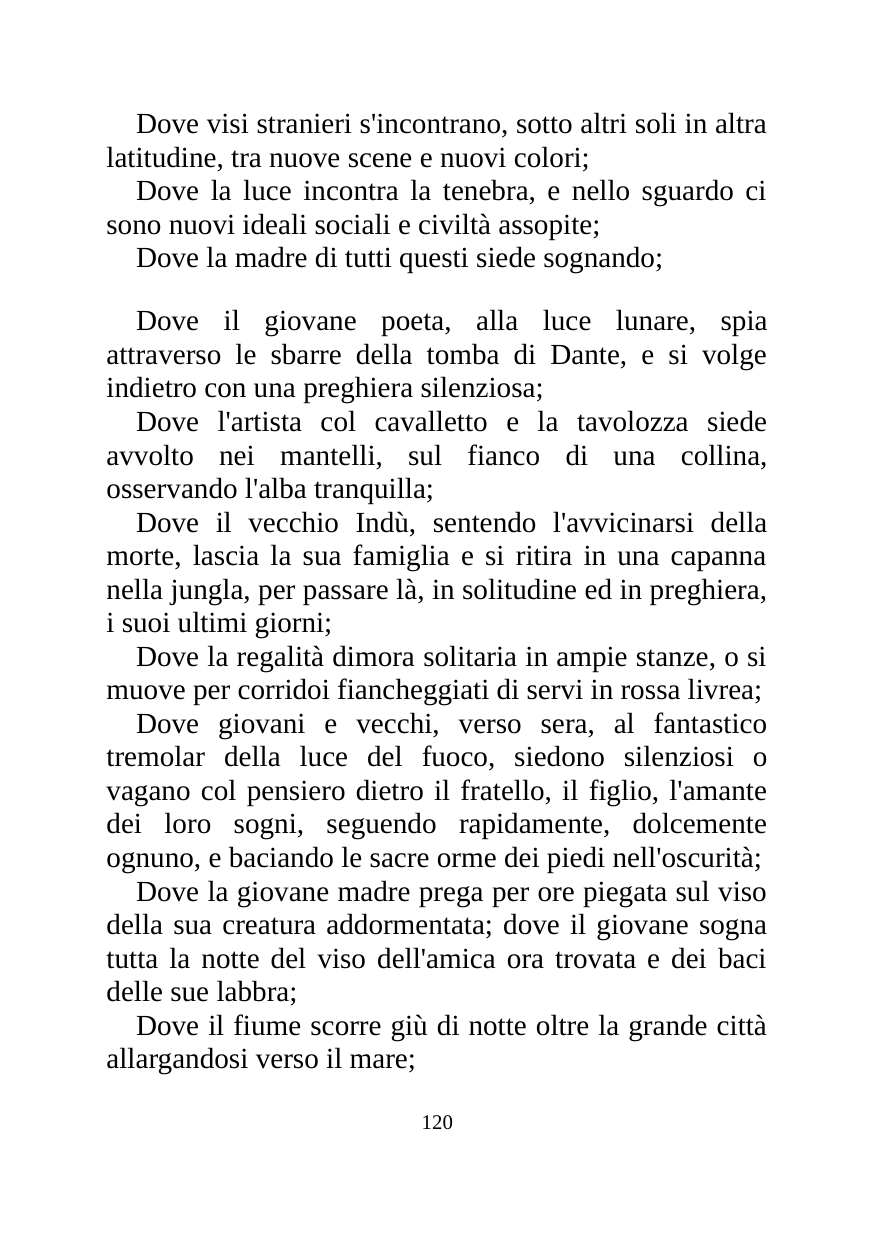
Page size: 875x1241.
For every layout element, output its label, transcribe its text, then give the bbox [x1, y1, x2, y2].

text Dove la regalità dimora solitaria in ampie stanze, o si muove per corridoi fiancheggiati di servi in rossa livrea; [106, 639, 768, 706]
text Dove la luce incontra la tenebra, e nello sguardo ci sono nuovi ideali sociali e civiltà assopite; [106, 173, 768, 240]
text Dove il giovane poeta, alla luce lunare, spia attraverso le sbarre della tomba di Dante, e si volge indietro con una preghiera silenziosa; [106, 303, 768, 404]
text Dove l'artista col cavalletto e la tavolozza siede avvolto nei mantelli, sul fianco di una collina, osservando l'alba tranquilla; [106, 404, 768, 505]
text Dove la madre di tutti questi siede sognando; [106, 240, 768, 274]
text Dove giovani e vecchi, verso sera, al fantastico tremolar della luce del fuoco, siedono silenziosi o vagano col pensiero dietro il fratello, il figlio, l'amante dei loro sogni, seguendo rapidamente, dolcemente ognuno, e baciando le sacre orme dei piedi nell'oscurità; [106, 706, 768, 874]
text Dove il fiume scorre giù di notte oltre la grande città allargandosi verso il mare; [106, 1008, 768, 1075]
text Dove visi stranieri s'incontrano, sotto altri soli in altra latitudine, tra nuove scene e nuovi colori; [106, 106, 768, 173]
text Dove il vecchio Indù, sentendo l'avvicinarsi della morte, lascia la sua famiglia e si ritira in una capanna nella jungla, per passare là, in solitudine ed in preghiera, i suoi ultimi giorni; [106, 505, 768, 639]
text Dove la giovane madre prega per ore piegata sul viso della sua creatura addormentata; dove il giovane sogna tutta la notte del viso dell'amica ora trovata e dei baci delle sue labbra; [106, 874, 768, 1008]
